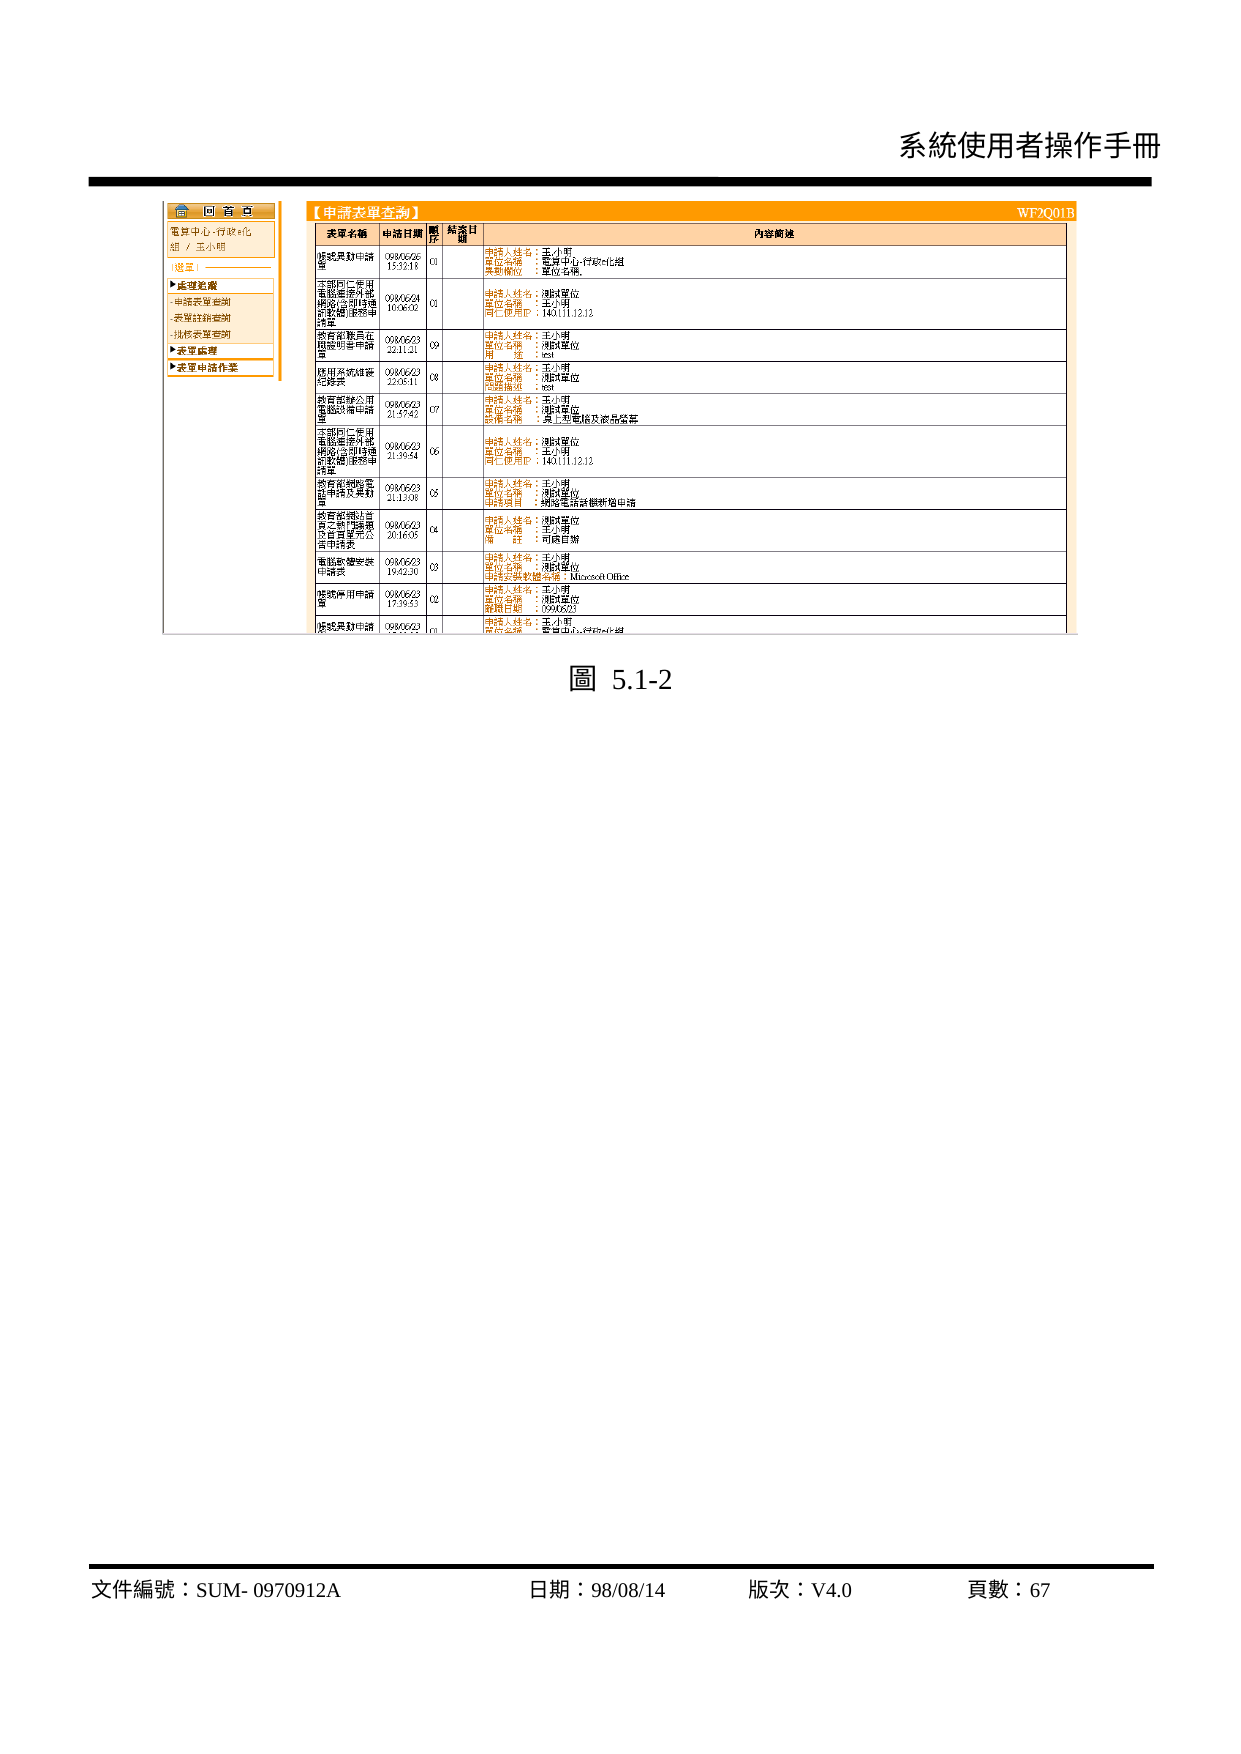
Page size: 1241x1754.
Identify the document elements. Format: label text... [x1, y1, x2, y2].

text 圖 5.1‑2 [89, 655, 1152, 698]
